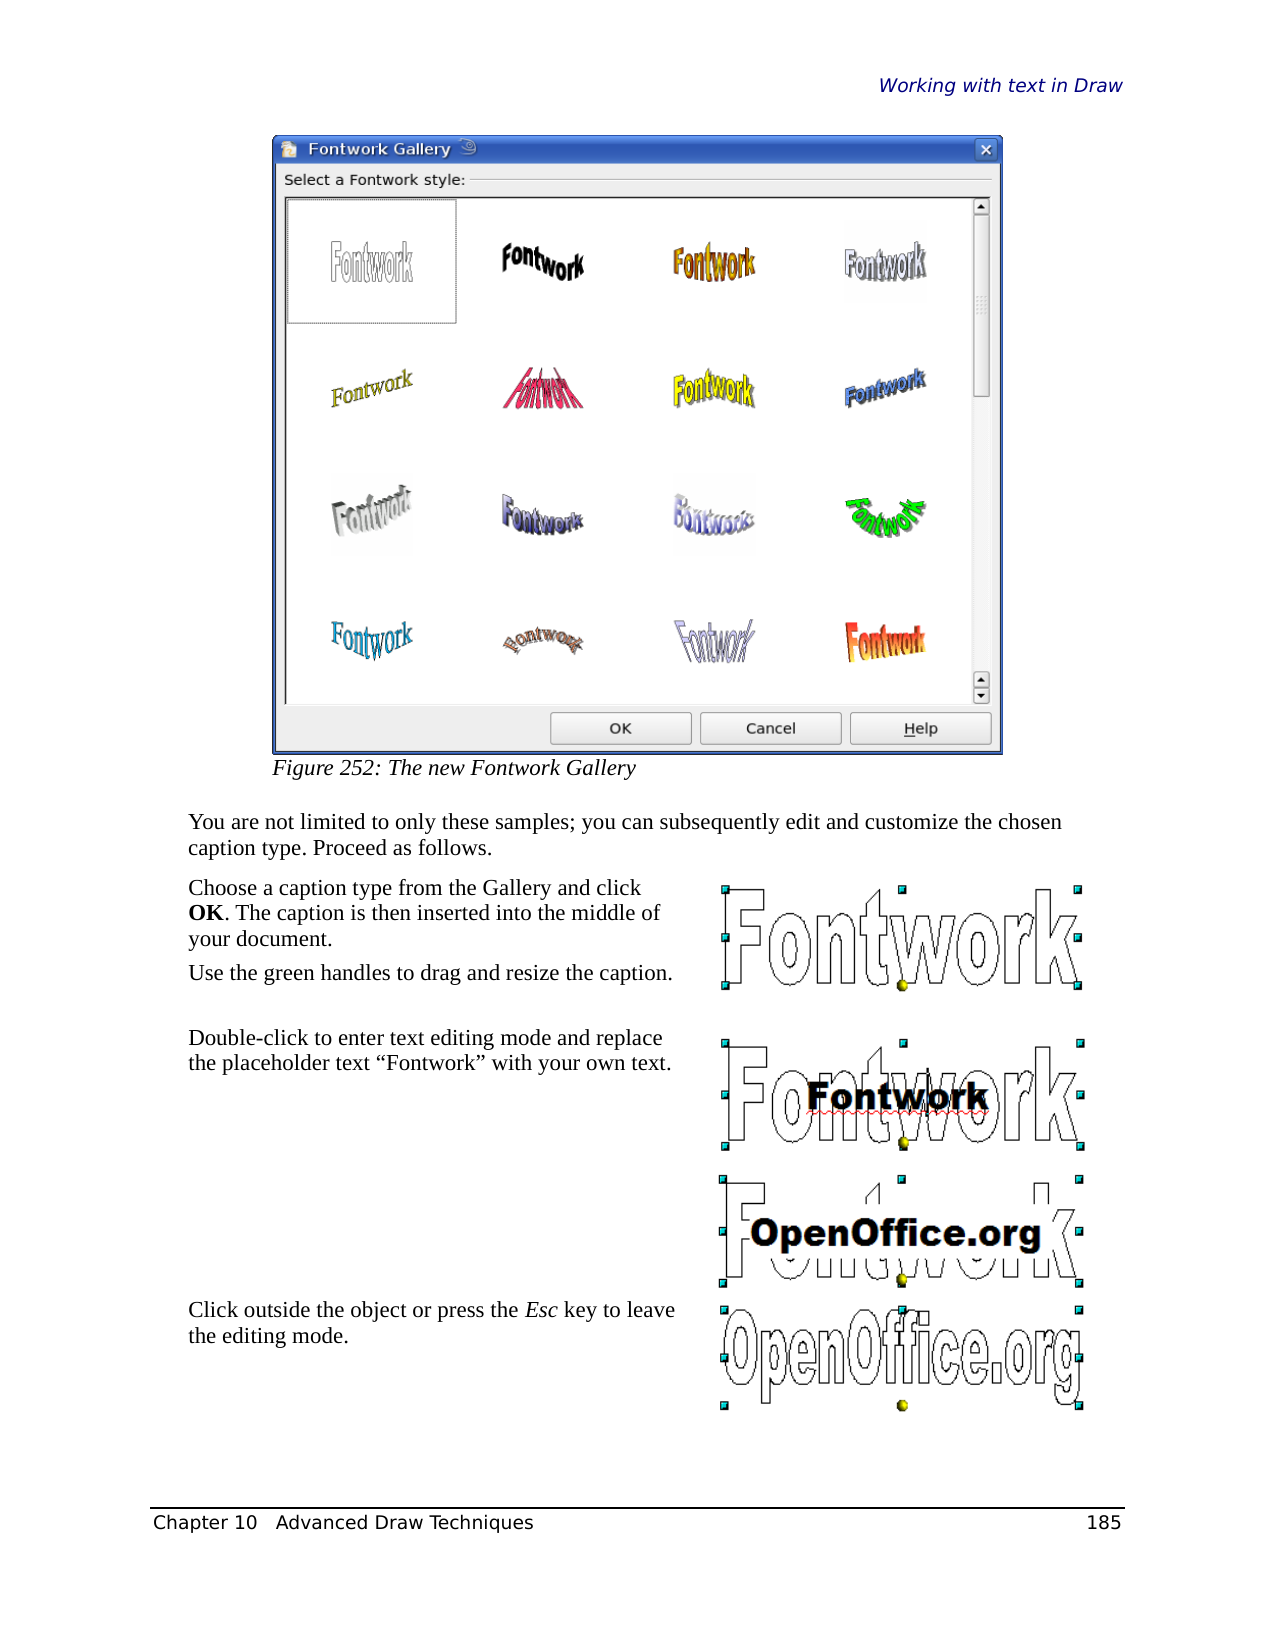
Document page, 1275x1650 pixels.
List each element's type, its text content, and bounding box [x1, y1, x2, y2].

picture [713, 874, 1099, 1004]
table_cell [1099, 1297, 1107, 1423]
table_cell [1099, 1025, 1107, 1297]
picture [713, 1024, 1099, 1424]
table_cell [695, 1297, 713, 1423]
table_cell [695, 1025, 713, 1297]
table_header Choose a caption type from the Gallery and click OK. The caption is then inserted into the middle of your document. Use the green handles to drag and resize the caption. [173, 875, 695, 1025]
table_cell Click outside the object or press the Esc key to leave the editing mode. [173, 1297, 695, 1423]
text You are not limited to only these samples; you can subsequently edit and customize the chosen caption type. Proceed as follows. [188, 809, 1125, 860]
table_header [695, 875, 1107, 1025]
text Figure 252: The new Fontwork Gallery [272, 755, 1003, 780]
table_cell Double-click to enter text editing mode and replace the placeholder text “Fontwork” with your own text. [173, 1025, 695, 1297]
picture [272, 135, 1003, 755]
